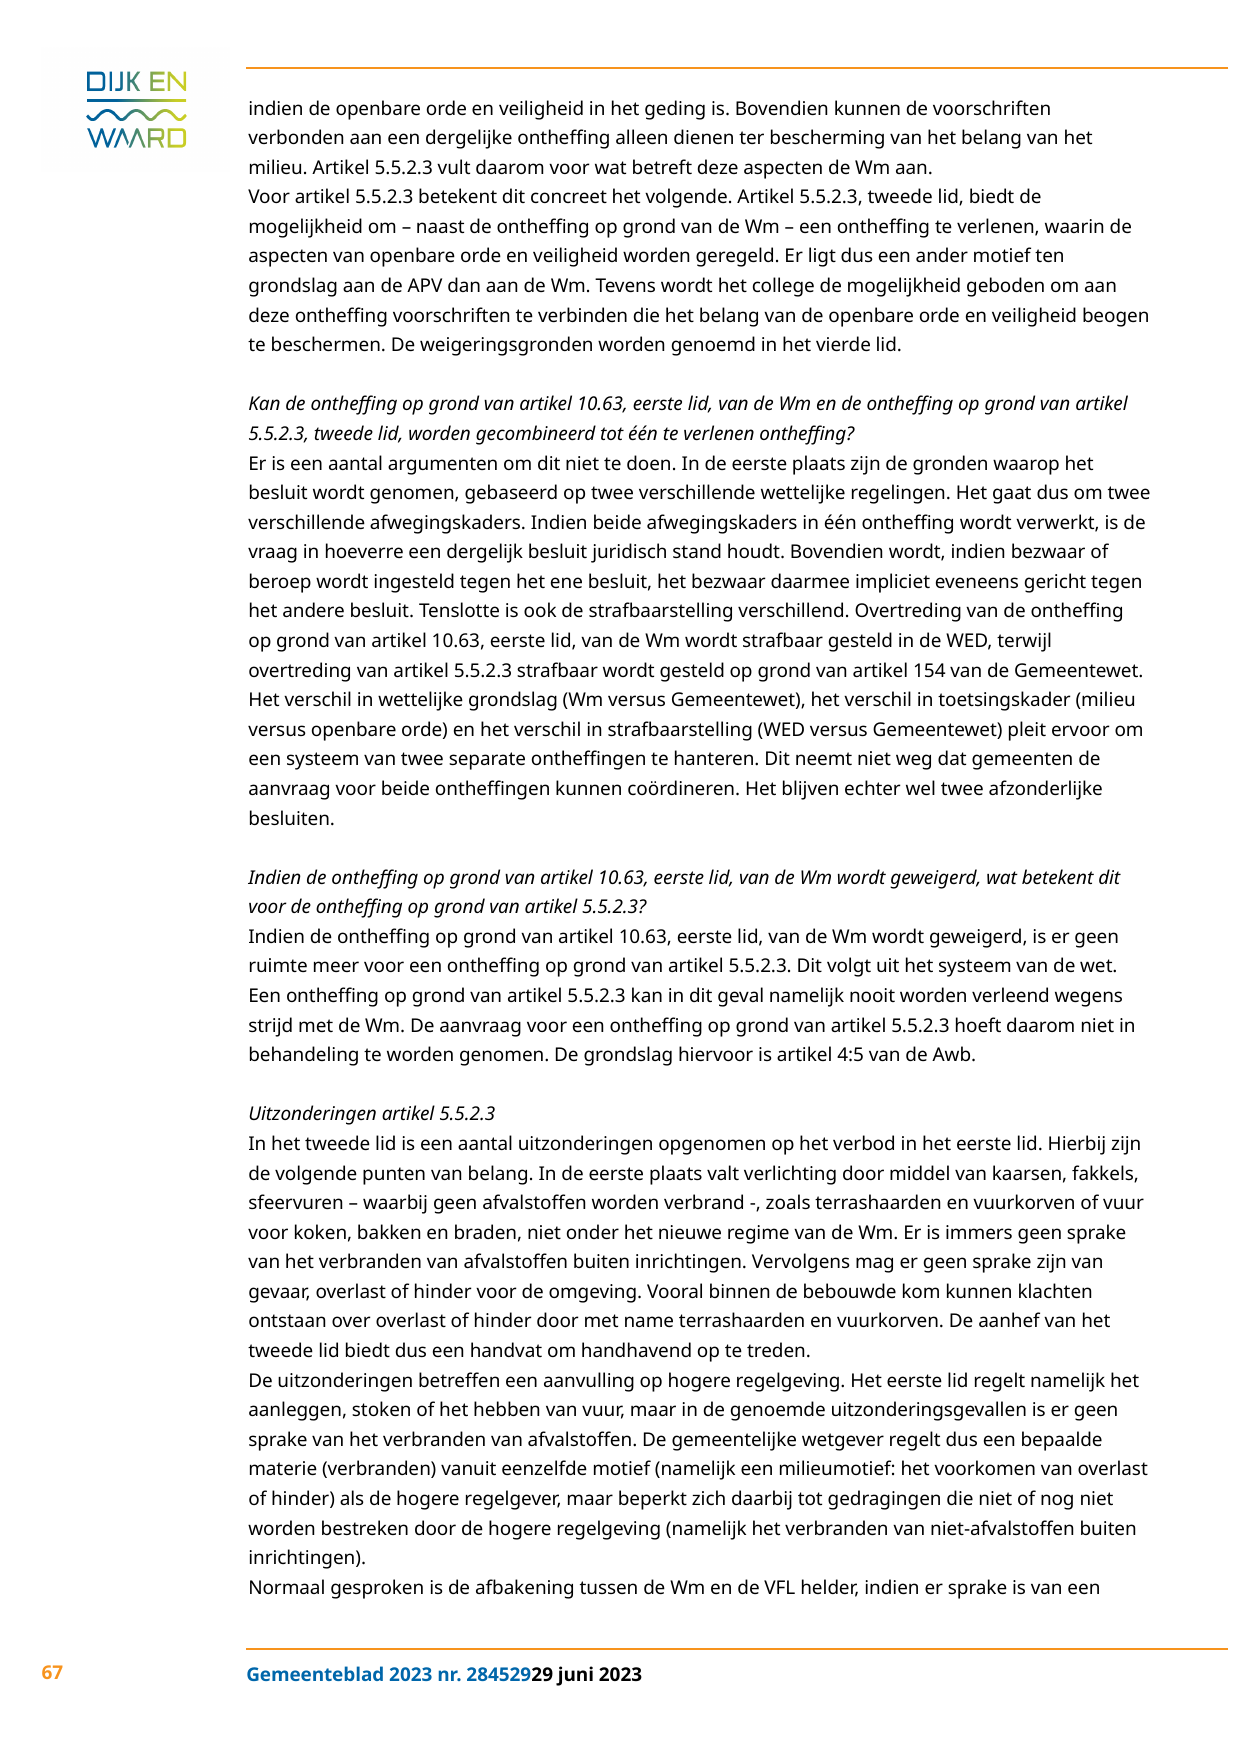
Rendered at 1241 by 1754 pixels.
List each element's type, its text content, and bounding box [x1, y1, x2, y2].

text Het verschil in wettelijke grondslag (Wm versus Gemeentewet), het verschil in toetsingskader (milieu versus openbare orde) en het verschil in strafbaarstelling (WED versus Gemeentewet) pleit ervoor om een systeem van twee separate ontheffingen te hanteren. Dit neemt niet weg dat gemeenten de aanvraag voor beide ontheffingen kunnen coördineren. Het blijven echter wel twee afzonderlijke besluiten. [248, 686, 1152, 831]
text Indien de ontheffing op grond van artikel 10.63, eerste lid, van de Wm wordt geweigerd, wat betekent dit voor de ontheffing op grond van artikel 5.5.2.3? [248, 864, 1152, 919]
text Voor artikel 5.5.2.3 betekent dit concreet het volgende. Artikel 5.5.2.3, tweede lid, biedt de mogelijkheid om – naast de ontheffing op grond van de Wm – een ontheffing te verlenen, waarin de aspecten van openbare orde en veiligheid worden geregeld. Er ligt dus een ander motief ten grondslag aan de APV dan aan de Wm. Tevens wordt het college de mogelijkheid geboden om aan deze ontheffing voorschriften te verbinden die het belang van de openbare orde en veiligheid beogen te beschermen. De weigeringsgronden worden genoemd in het vierde lid. [248, 183, 1152, 357]
text In het tweede lid is een aantal uitzonderingen opgenomen op het verbod in het eerste lid. Hierbij zijn de volgende punten van belang. In de eerste plaats valt verlichting door middel van kaarsen, fakkels, sfeervuren – waarbij geen afvalstoffen worden verbrand -, zoals terrashaarden en vuurkorven of vuur voor koken, bakken en braden, niet onder het nieuwe regime van de Wm. Er is immers geen sprake van het verbranden van afvalstoffen buiten inrichtingen. Vervolgens mag er geen sprake zijn van gevaar, overlast of hinder voor de omgeving. Vooral binnen de bebouwde kom kunnen klachten ontstaan over overlast of hinder door met name terrashaarden en vuurkorven. De aanhef van het tweede lid biedt dus een handvat om handhavend op te treden. [248, 1130, 1152, 1363]
text Er is een aantal argumenten om dit niet te doen. In de eerste plaats zijn de gronden waarop het besluit wordt genomen, gebaseerd op twee verschillende wettelijke regelingen. Het gaat dus om twee verschillende afwegingskaders. Indien beide afwegingskaders in één ontheffing wordt verwerkt, is de vraag in hoeverre een dergelijk besluit juridisch stand houdt. Bovendien wordt, indien bezwaar of beroep wordt ingesteld tegen het ene besluit, het bezwaar daarmee impliciet eveneens gericht tegen het andere besluit. Tenslotte is ook de strafbaarstelling verschillend. Overtreding van de ontheffing op grond van artikel 10.63, eerste lid, van de Wm wordt strafbaar gesteld in de WED, terwijl overtreding van artikel 5.5.2.3 strafbaar wordt gesteld op grond van artikel 154 van de Gemeentewet. [248, 450, 1152, 683]
text Indien de ontheffing op grond van artikel 10.63, eerste lid, van de Wm wordt geweigerd, is er geen ruimte meer voor een ontheffing op grond van artikel 5.5.2.3. Dit volgt uit het systeem van de wet. Een ontheffing op grond van artikel 5.5.2.3 kan in dit geval namelijk nooit worden verleend wegens strijd met de Wm. De aanvraag voor een ontheffing op grond van artikel 5.5.2.3 hoeft daarom niet in behandeling te worden genomen. De grondslag hiervoor is artikel 4:5 van de Awb. [248, 923, 1152, 1067]
text indien de openbare orde en veiligheid in het geding is. Bovendien kunnen de voorschriften verbonden aan een dergelijke ontheffing alleen dienen ter bescherming van het belang van het milieu. Artikel 5.5.2.3 vult daarom voor wat betreft deze aspecten de Wm aan. [248, 95, 1152, 180]
text Uitzonderingen artikel 5.5.2.3 [248, 1101, 1152, 1126]
text Kan de ontheffing op grond van artikel 10.63, eerste lid, van de Wm en de ontheffing op grond van artikel 5.5.2.3, tweede lid, worden gecombineerd tot één te verlenen ontheffing? [248, 391, 1152, 446]
text De uitzonderingen betreffen een aanvulling op hogere regelgeving. Het eerste lid regelt namelijk het aanleggen, stoken of het hebben van vuur, maar in de genoemde uitzonderingsgevallen is er geen sprake van het verbranden van afvalstoffen. De gemeentelijke wetgever regelt dus een bepaalde materie (verbranden) vanuit eenzelfde motief (namelijk een milieumotief: het voorkomen van overlast of hinder) als de hogere regelgever, maar beperkt zich daarbij tot gedragingen die niet of nog niet worden bestreken door de hogere regelgeving (namelijk het verbranden van niet-afvalstoffen buiten inrichtingen). [248, 1367, 1152, 1570]
picture [41, 47, 231, 172]
text Normaal gesproken is de afbakening tussen de Wm en de VFL helder, indien er sprake is van een [248, 1574, 1152, 1600]
